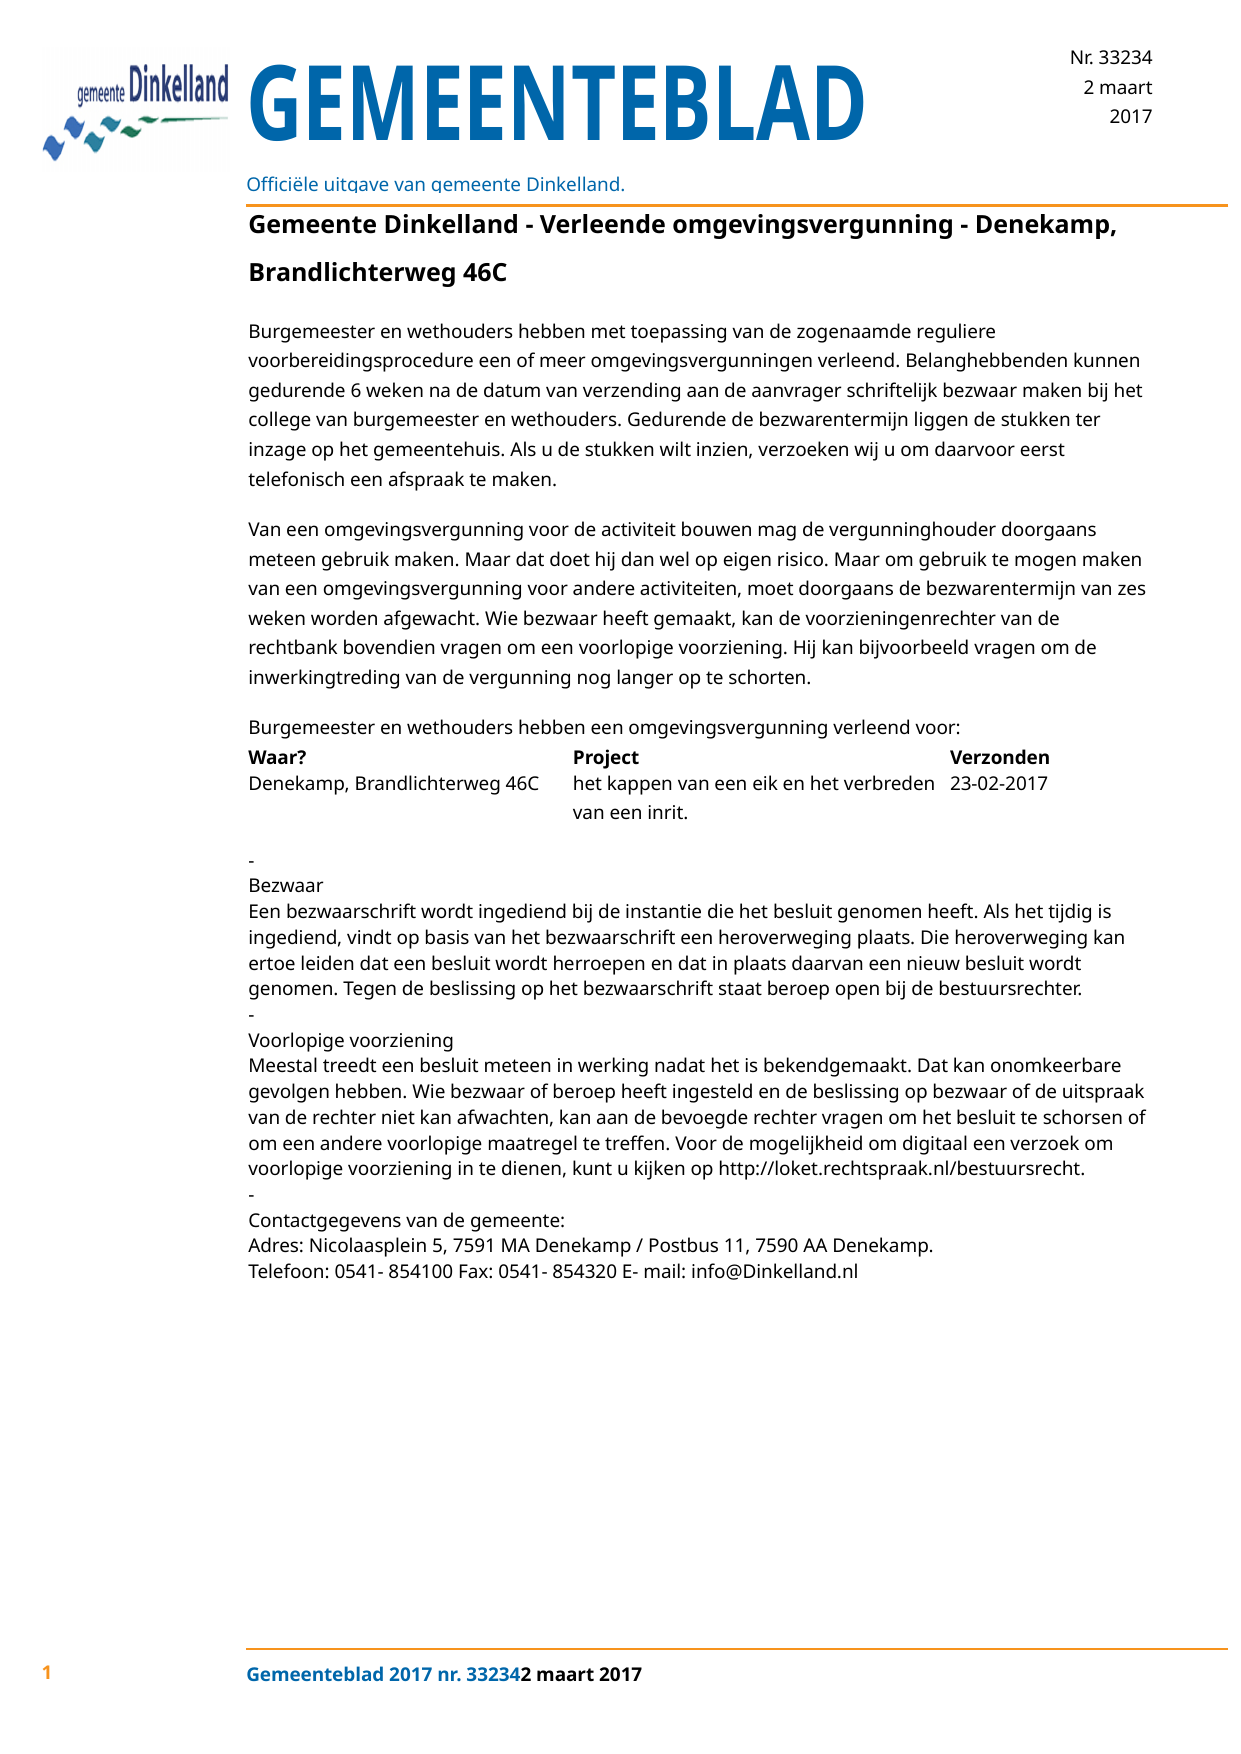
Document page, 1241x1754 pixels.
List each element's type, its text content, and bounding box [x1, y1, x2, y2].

text Meestal treedt een besluit meteen in werking nadat het is bekendgemaakt. Dat kan onomkeerbare gevolgen hebben. Wie bezwaar of beroep heeft ingesteld en de beslissing op bezwaar of de uitspraak van de rechter niet kan afwachten, kan aan de bevoegde rechter vragen om het besluit te schorsen of om een andere voorlopige maatregel te treffen. Voor de mogelijkheid om digitaal een verzoek om voorlopige voorziening in te dienen, kunt u kijken op http://loket.rechtspraak.nl/bestuursrecht. [248, 1053, 1152, 1181]
text Een bezwaarschrift wordt ingediend bij de instantie die het besluit genomen heeft. Als het tijdig is ingediend, vindt op basis van het bezwaarschrift een heroverweging plaats. Die heroverweging kan ertoe leiden dat een besluit wordt herroepen en dat in plaats daarvan een nieuw besluit wordt genomen. Tegen de beslissing op het bezwaarschrift staat beroep open bij de bestuursrechter. [248, 898, 1152, 1001]
text Telefoon: 0541- 854100 Fax: 0541- 854320 E- mail: info@Dinkelland.nl [248, 1258, 1152, 1284]
table_cell 23-02-2017 [950, 770, 1152, 825]
table_header Verzonden [950, 744, 1152, 770]
text Bezwaar [248, 872, 1152, 898]
table_cell het kappen van een eik en het verbreden van een inrit. [573, 770, 950, 825]
text Voorlopige voorziening [248, 1027, 1152, 1053]
text Van een omgevingsvergunning voor de activiteit bouwen mag de vergunninghouder doorgaans meteen gebruik maken. Maar dat doet hij dan wel op eigen risico. Maar om gebruik te mogen maken van een omgevingsvergunning voor andere activiteiten, moet doorgaans de bezwarentermijn van zes weken worden afgewacht. Wie bezwaar heeft gemaakt, kan de voorzieningenrechter van de rechtbank bovendien vragen om een voorlopige voorziening. Hij kan bijvoorbeeld vragen om de inwerkingtreding van de vergunning nog langer op te schorten. [248, 516, 1152, 690]
text - [248, 1181, 1152, 1207]
text - [248, 847, 1152, 872]
text Adres: Nicolaasplein 5, 7591 MA Denekamp / Postbus 11, 7590 AA Denekamp. [248, 1233, 1152, 1258]
text Contactgegevens van de gemeente: [248, 1207, 1152, 1233]
table_cell Denekamp, Brandlichterweg 46C [248, 770, 573, 825]
text Burgemeester en wethouders hebben met toepassing van de zogenaamde reguliere voorbereidingsprocedure een of meer omgevingsvergunningen verleend. Belanghebbenden kunnen gedurende 6 weken na de datum van verzending aan de aanvrager schriftelijk bezwaar maken bij het college van burgemeester en wethouders. Gedurende de bezwarentermijn liggen de stukken ter inzage op het gemeentehuis. Als u de stukken wilt inzien, verzoeken wij u om daarvoor eerst telefonisch een afspraak te maken. [248, 318, 1152, 492]
text Burgemeester en wethouders hebben een omgevingsvergunning verleend voor: [248, 714, 1152, 740]
table_header Waar? [248, 744, 573, 770]
picture [41, 47, 231, 172]
text Gemeente Dinkelland - Verleende omgevingsvergunning - Denekamp, Brandlichterweg 46C [248, 207, 1152, 288]
text - [248, 1001, 1152, 1027]
table_header Project [573, 744, 950, 770]
